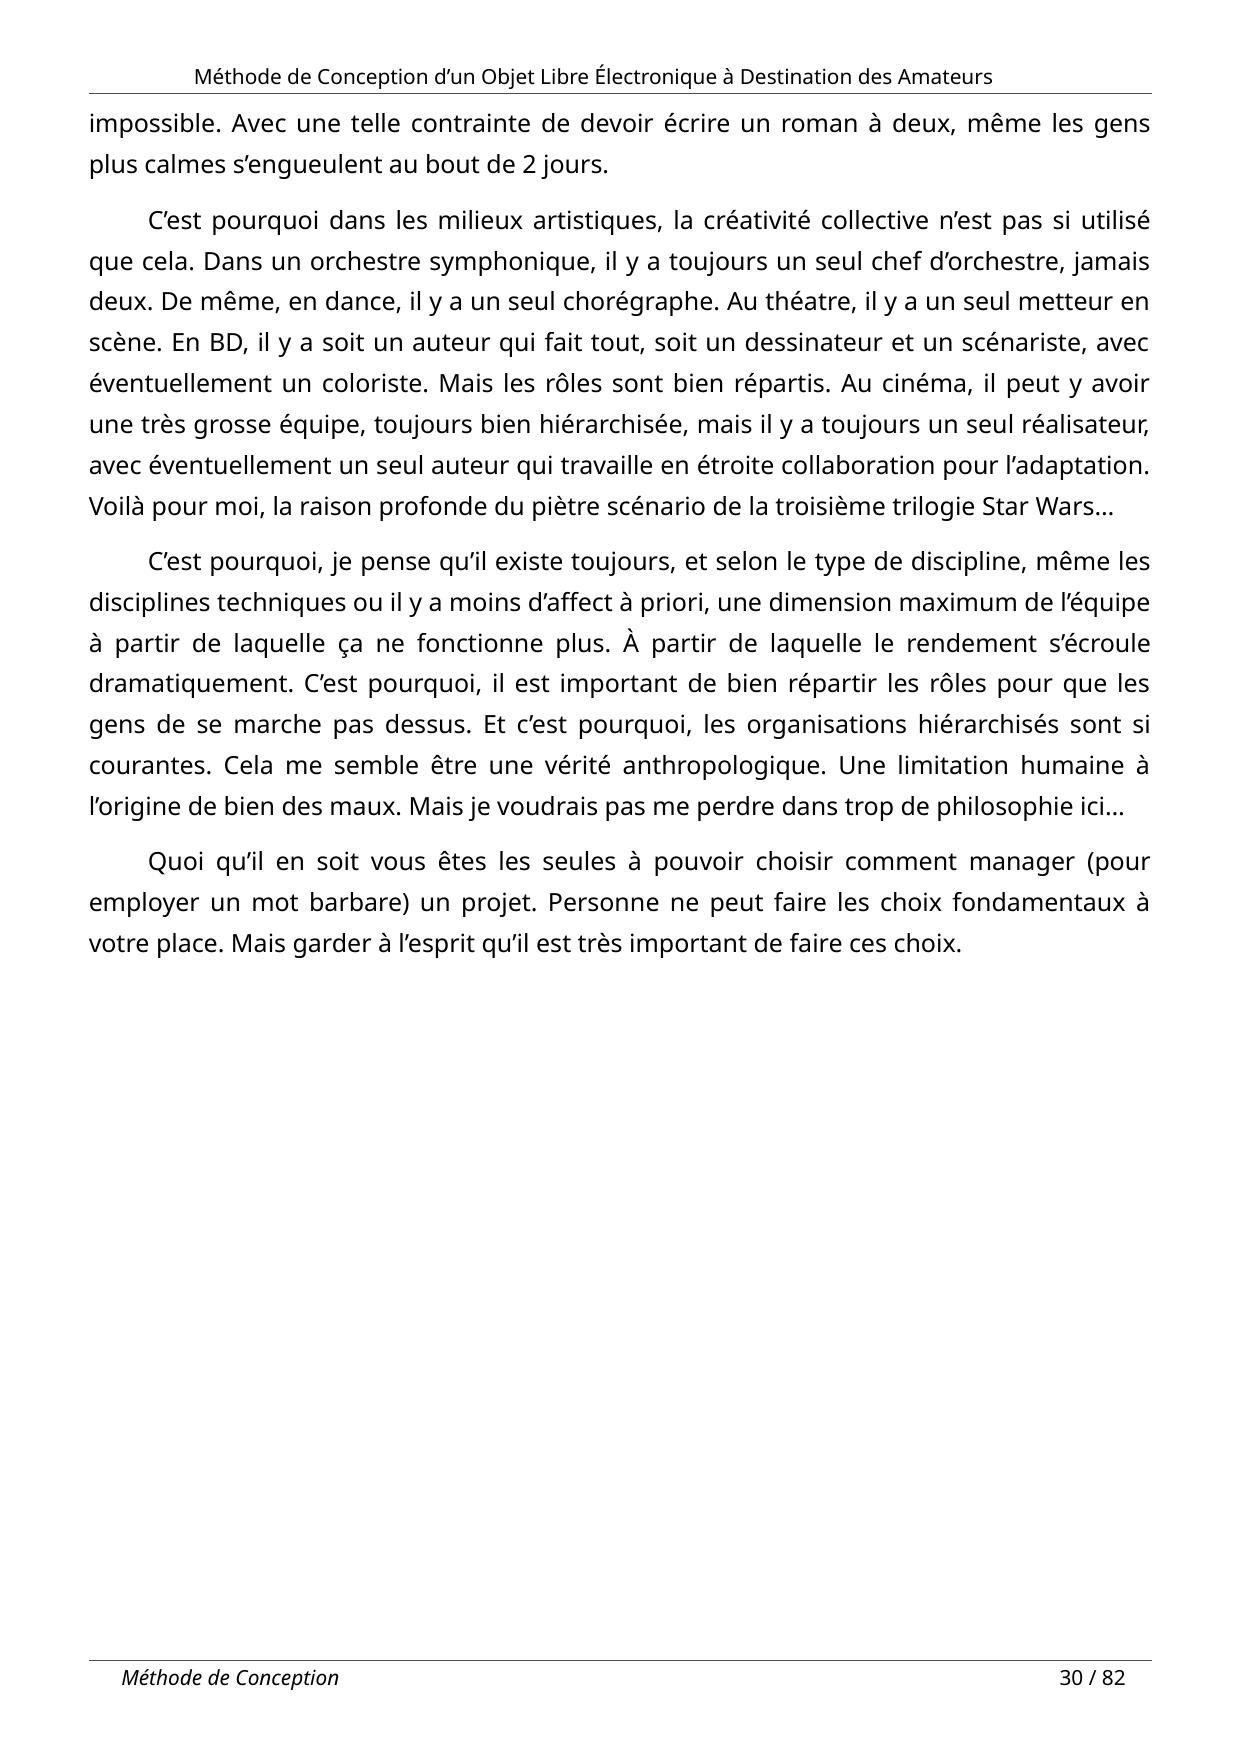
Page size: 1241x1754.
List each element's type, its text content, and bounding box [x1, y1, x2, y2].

text impossible. Avec une telle contrainte de devoir écrire un roman à deux, même les gens plus calmes s’engueulent au bout de 2 jours. [88, 106, 1152, 181]
text Quoi qu’il en soit vous êtes les seules à pouvoir choisir comment manager (pour employer un mot barbare) un projet. Personne ne peut faire les choix fondamentaux à votre place. Mais garder à l’esprit qu’il est très important de faire ces choix. [88, 844, 1152, 960]
text C’est pourquoi, je pense qu’il existe toujours, et selon le type de discipline, même les disciplines techniques ou il y a moins d’affect à priori, une dimension maximum de l’équipe à partir de laquelle ça ne fonctionne plus. À partir de laquelle le rendement s’écroule dramatiquement. C’est pourquoi, il est important de bien répartir les rôles pour que les gens de se marche pas dessus. Et c’est pourquoi, les organisations hiérarchisés sont si courantes. Cela me semble être une vérité anthropologique. Une limitation humaine à l’origine de bien des maux. Mais je voudrais pas me perdre dans trop de philosophie ici… [88, 544, 1152, 823]
text C’est pourquoi dans les milieux artistiques, la créativité collective n’est pas si utilisé que cela. Dans un orchestre symphonique, il y a toujours un seul chef d’orchestre, jamais deux. De même, en dance, il y a un seul chorégraphe. Au théatre, il y a un seul metteur en scène. En BD, il y a soit un auteur qui fait tout, soit un dessinateur et un scénariste, avec éventuellement un coloriste. Mais les rôles sont bien répartis. Au cinéma, il peut y avoir une très grosse équipe, toujours bien hiérarchisée, mais il y a toujours un seul réalisateur, avec éventuellement un seul auteur qui travaille en étroite collaboration pour l’adaptation. Voilà pour moi, la raison profonde du piètre scénario de la troisième trilogie Star Wars… [88, 202, 1152, 522]
